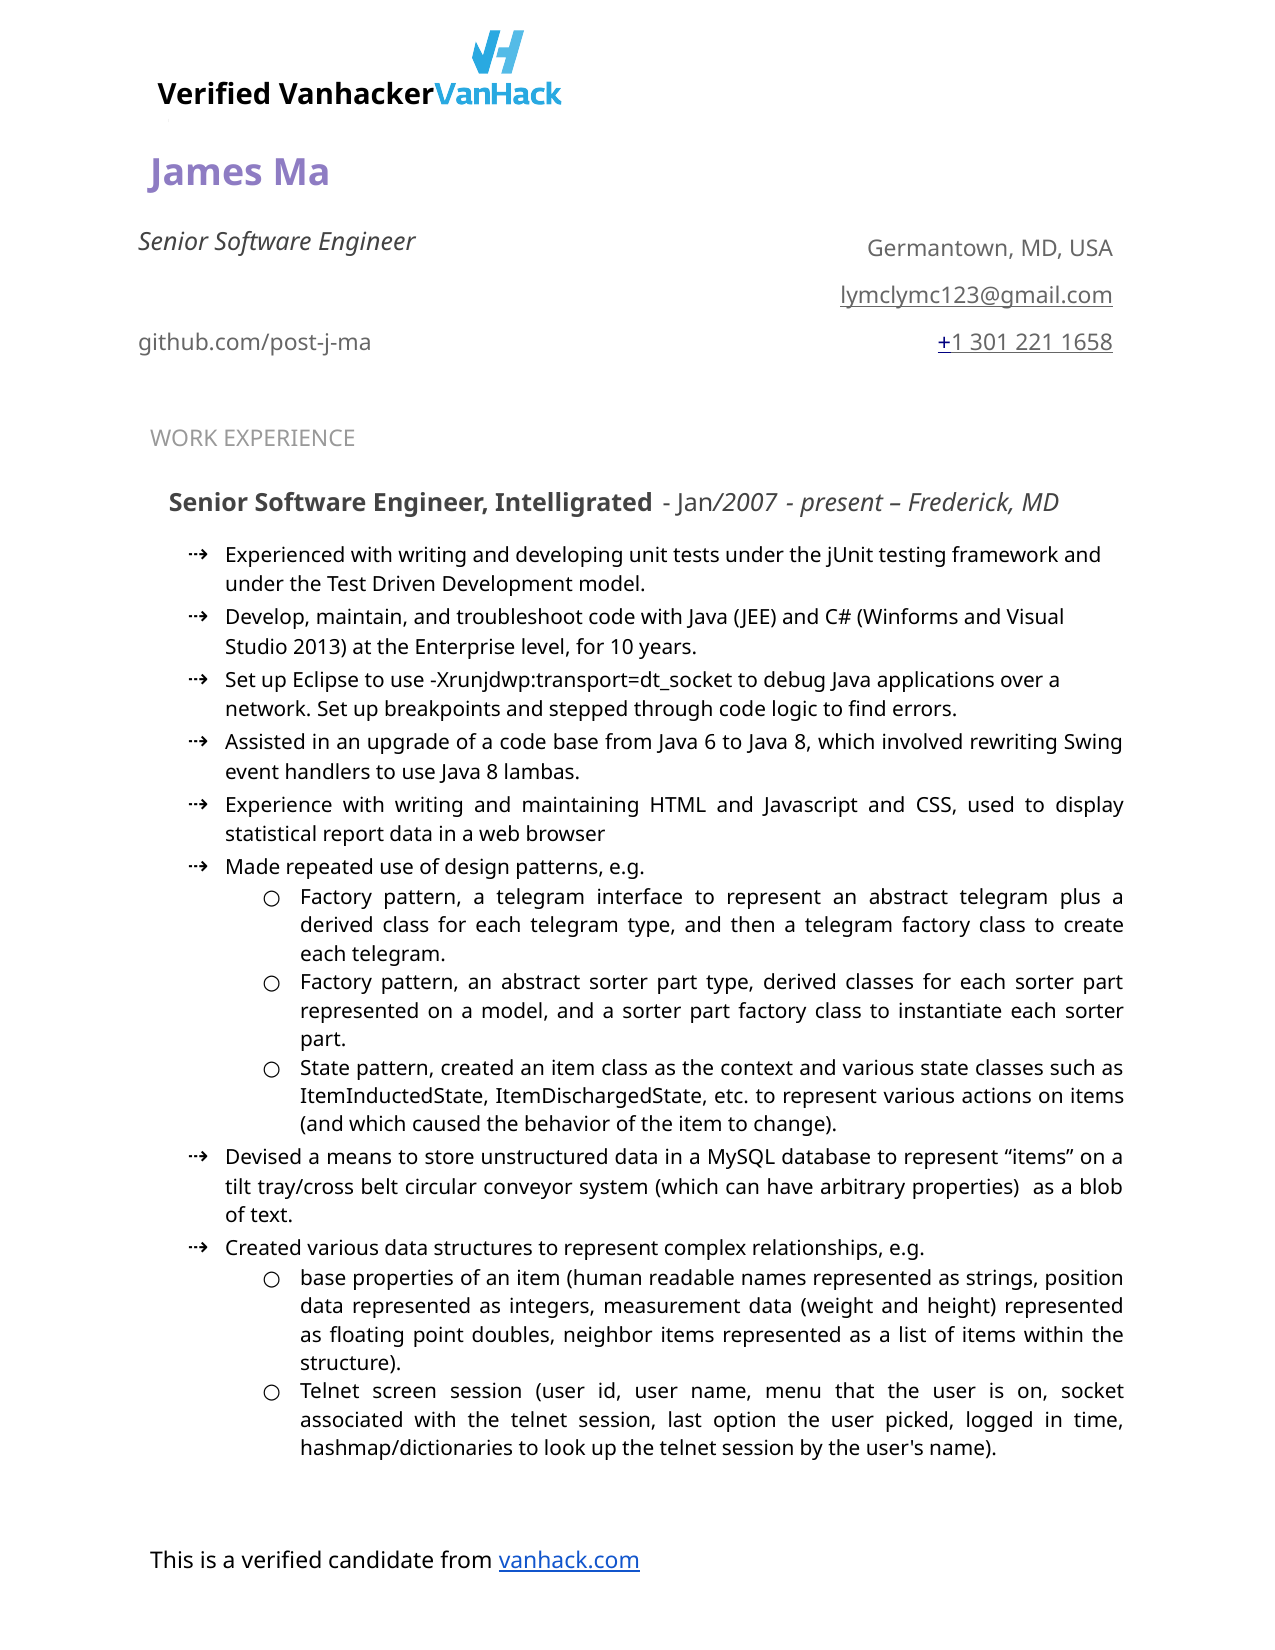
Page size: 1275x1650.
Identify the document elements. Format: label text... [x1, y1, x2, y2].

list base properties of an item (human readable names represented as strings, position data represented as integers, measurement data (weight and height) represented as floating point doubles, neighbor items represented as a list of items within the structure). [262, 1263, 1125, 1377]
list Set up Eclipse to use -Xrunjdwp:transport=dt_socket to debug Java applications over a network. Set up breakpoints and stepped through code logic to find errors. [187, 660, 1125, 723]
list Factory pattern, a telegram interface to represent an abstract telegram plus a derived class for each telegram type, and then a telegram factory class to create each telegram. [262, 882, 1125, 967]
title James Ma [150, 145, 1125, 196]
list Factory pattern, an abstract sorter part type, derived classes for each sorter part represented on a model, and a sorter part factory class to instantiate each sorter part. [262, 967, 1125, 1053]
list Experienced with writing and developing unit tests under the jUnit testing framework and under the Test Driven Development model. [187, 535, 1125, 598]
table_header Germantown, MD, USA lymclymc123@gmail.com +1 301 221 1658 [626, 224, 1112, 357]
list Develop, maintain, and troubleshoot code with Java (JEE) and C# (Winforms and Visual Studio 2013) at the Enterprise level, for 10 years. [187, 598, 1125, 660]
list Telnet screen session (user id, user name, menu that the user is on, socket associated with the telnet session, last option the user picked, logged in time, hashmap/dictionaries to look up the telnet session by the user's name). [262, 1377, 1125, 1462]
list Created various data structures to represent complex relationships, e.g. [187, 1229, 1125, 1263]
subtitle Senior Software Engineer, Intelligrated - Jan/2007 - present – Frederick, MD [169, 484, 1125, 518]
picture [434, 30, 562, 105]
list State pattern, created an item class as the context and various state classes such as ItemInductedState, ItemDischargedState, etc. to represent various actions on items (and which caused the behavior of the item to change). [262, 1053, 1125, 1138]
subtitle WORK EXPERIENCE [150, 359, 1125, 453]
list Devised a means to store unstructured data in a MySQL database to represent “items” on a tilt tray/cross belt circular conveyor system (which can have arbitrary properties) as a blob of text. [187, 1138, 1125, 1229]
list Made repeated use of design patterns, e.g. [187, 848, 1125, 882]
list Assisted in an upgrade of a code base from Java 6 to Java 8, which involved rewriting Swing event handlers to use Java 8 lambas. [187, 723, 1125, 785]
table_header Senior Software Engineer github.com/post-j-ma [139, 224, 624, 357]
list Experience with writing and maintaining HTML and Javascript and CSS, used to display statistical report data in a web browser [187, 785, 1125, 848]
